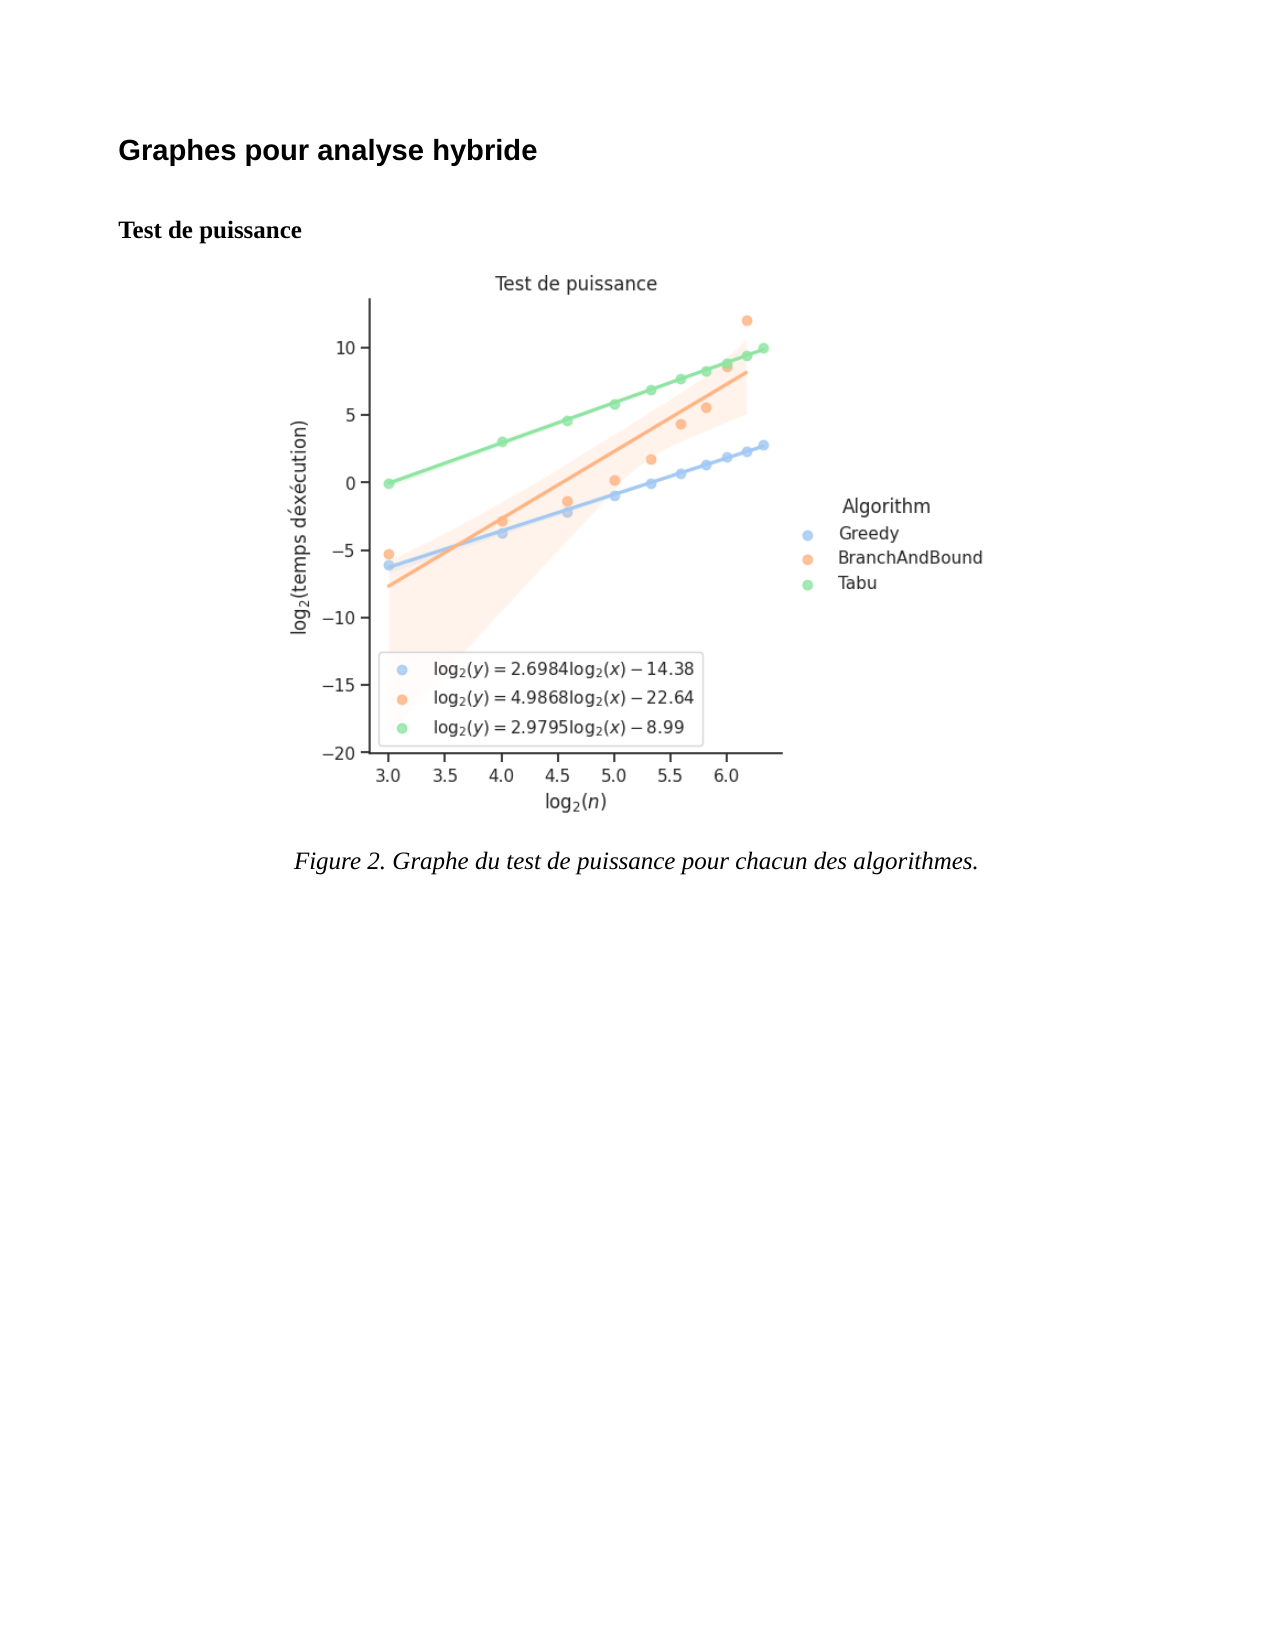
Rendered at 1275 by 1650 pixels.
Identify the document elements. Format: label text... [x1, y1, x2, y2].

text Test de puissance [118, 215, 1157, 244]
subtitle Graphes pour analyse hybride [118, 133, 1157, 166]
text Figure 2. Graphe du test de puissance pour chacun des algorithmes. [118, 846, 1157, 874]
picture [276, 264, 999, 826]
